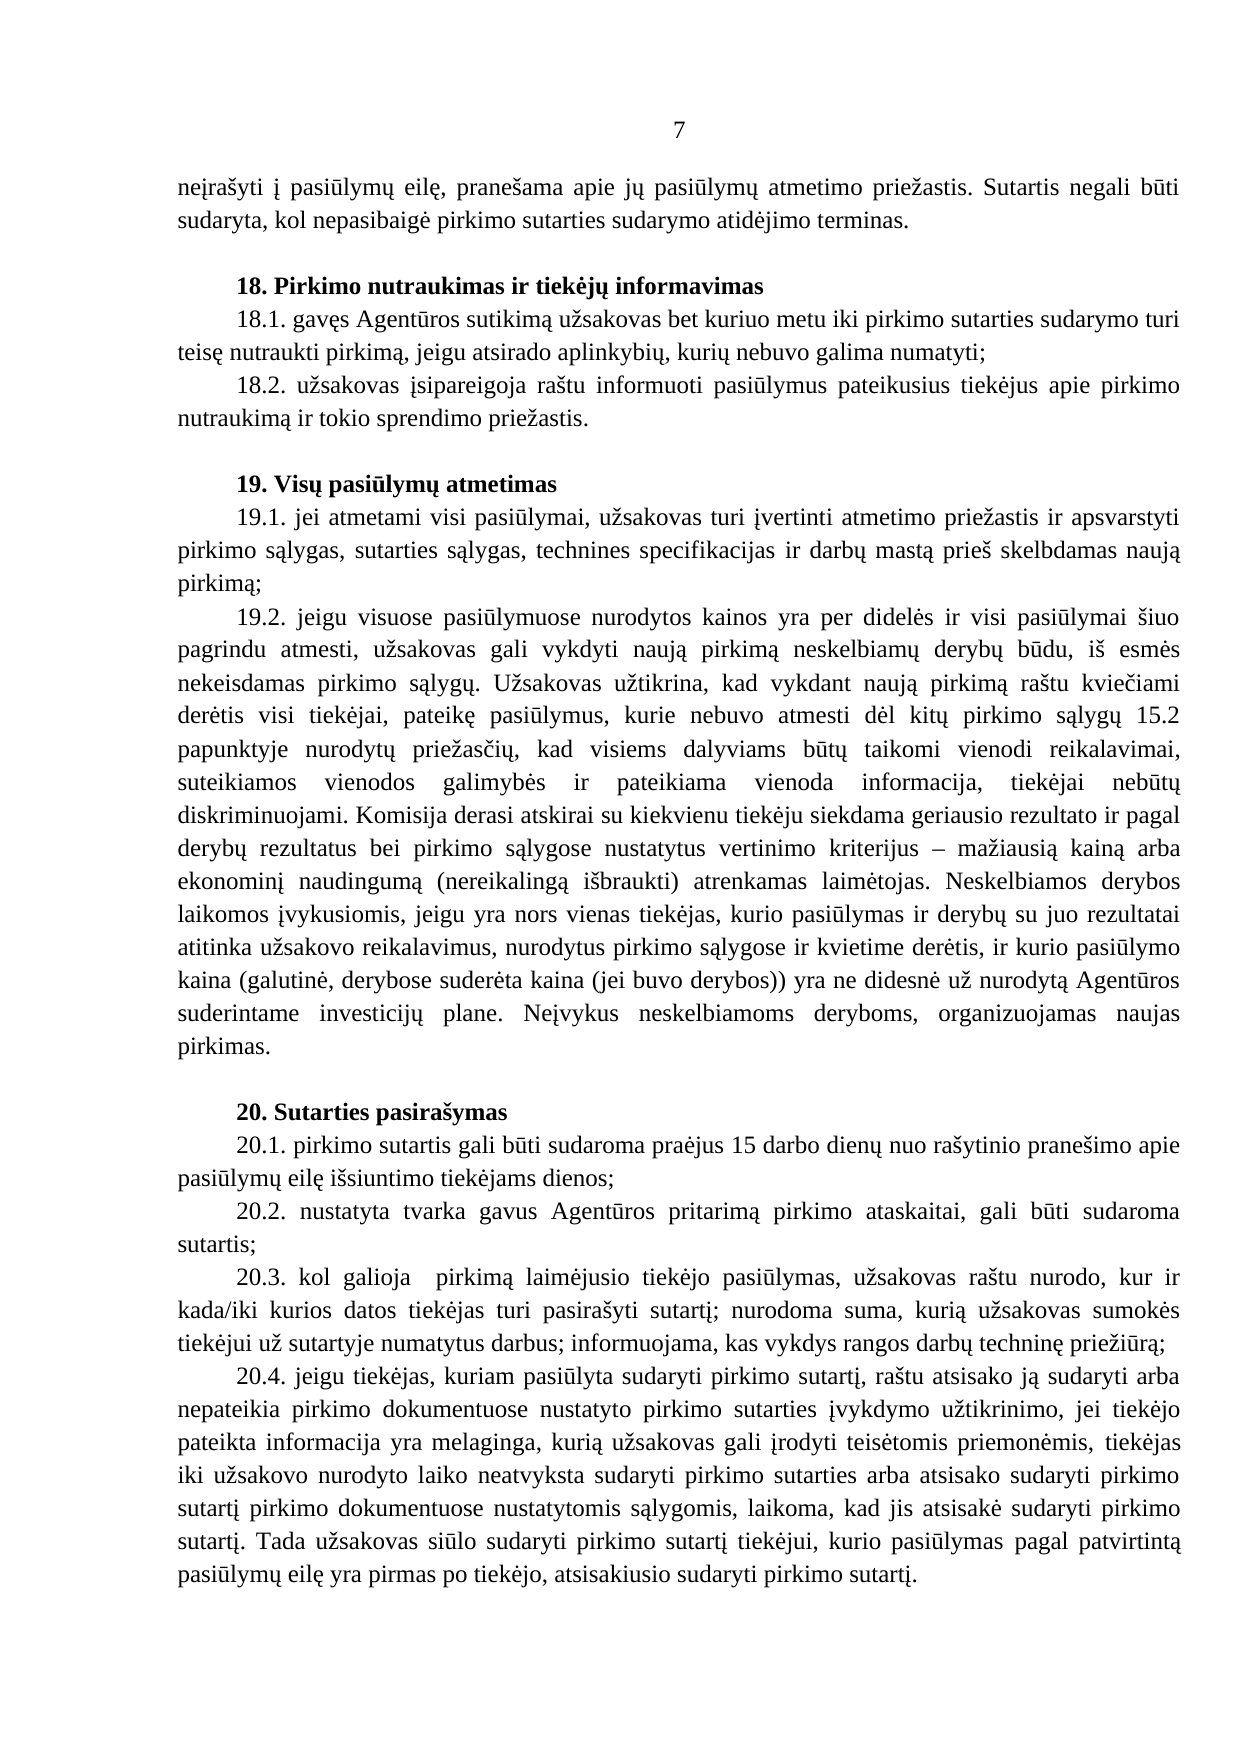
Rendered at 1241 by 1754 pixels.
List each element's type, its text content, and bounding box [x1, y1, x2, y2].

text 19. Visų pasiūlymų atmetimas [177, 469, 1181, 498]
text 20.2. nustatyta tvarka gavus Agentūros pritarimą pirkimo ataskaitai, gali būti sudaroma sutartis; [177, 1196, 1181, 1258]
text 19.1. jei atmetami visi pasiūlymai, užsakovas turi įvertinti atmetimo priežastis ir apsvarstyti pirkimo sąlygas, sutarties sąlygas, technines specifikacijas ir darbų mastą prieš skelbdamas naują pirkimą; [177, 502, 1181, 597]
text 20.4. jeigu tiekėjas, kuriam pasiūlyta sudaryti pirkimo sutartį, raštu atsisako ją sudaryti arba nepateikia pirkimo dokumentuose nustatyto pirkimo sutarties įvykdymo užtikrinimo, jei tiekėjo pateikta informacija yra melaginga, kurią užsakovas gali įrodyti teisėtomis priemonėmis, tiekėjas iki užsakovo nurodyto laiko neatvyksta sudaryti pirkimo sutarties arba atsisako sudaryti pirkimo sutartį pirkimo dokumentuose nustatytomis sąlygomis, laikoma, kad jis atsisakė sudaryti pirkimo sutartį. Tada užsakovas siūlo sudaryti pirkimo sutartį tiekėjui, kurio pasiūlymas pagal patvirtintą pasiūlymų eilę yra pirmas po tiekėjo, atsisakiusio sudaryti pirkimo sutartį. [177, 1361, 1181, 1588]
text 18. Pirkimo nutraukimas ir tiekėjų informavimas [177, 271, 1181, 300]
text 20. Sutarties pasirašymas [177, 1097, 1181, 1126]
text 20.3. kol galioja pirkimą laimėjusio tiekėjo pasiūlymas, užsakovas raštu nurodo, kur ir kada/iki kurios datos tiekėjas turi pasirašyti sutartį; nurodoma suma, kurią užsakovas sumokės tiekėjui už sutartyje numatytus darbus; informuojama, kas vykdys rangos darbų techninę priežiūrą; [177, 1262, 1181, 1357]
text 18.2. užsakovas įsipareigoja raštu informuoti pasiūlymus pateikusius tiekėjus apie pirkimo nutraukimą ir tokio sprendimo priežastis. [177, 370, 1181, 432]
text 18.1. gavęs Agentūros sutikimą užsakovas bet kuriuo metu iki pirkimo sutarties sudarymo turi teisę nutraukti pirkimą, jeigu atsirado aplinkybių, kurių nebuvo galima numatyti; [177, 304, 1181, 366]
text 20.1. pirkimo sutartis gali būti sudaroma praėjus 15 darbo dienų nuo rašytinio pranešimo apie pasiūlymų eilę išsiuntimo tiekėjams dienos; [177, 1130, 1181, 1192]
text 19.2. jeigu visuose pasiūlymuose nurodytos kainos yra per didelės ir visi pasiūlymai šiuo pagrindu atmesti, užsakovas gali vykdyti naują pirkimą neskelbiamų derybų būdu, iš esmės nekeisdamas pirkimo sąlygų. Užsakovas užtikrina, kad vykdant naują pirkimą raštu kviečiami derėtis visi tiekėjai, pateikę pasiūlymus, kurie nebuvo atmesti dėl kitų pirkimo sąlygų 15.2 papunktyje nurodytų priežasčių, kad visiems dalyviams būtų taikomi vienodi reikalavimai, suteikiamos vienodos galimybės ir pateikiama vienoda informacija, tiekėjai nebūtų diskriminuojami. Komisija derasi atskirai su kiekvienu tiekėju siekdama geriausio rezultato ir pagal derybų rezultatus bei pirkimo sąlygose nustatytus vertinimo kriterijus – mažiausią kainą arba ekonominį naudingumą (nereikalingą išbraukti) atrenkamas laimėtojas. Neskelbiamos derybos laikomos įvykusiomis, jeigu yra nors vienas tiekėjas, kurio pasiūlymas ir derybų su juo rezultatai atitinka užsakovo reikalavimus, nurodytus pirkimo sąlygose ir kvietime derėtis, ir kurio pasiūlymo kaina (galutinė, derybose suderėta kaina (jei buvo derybos)) yra ne didesnė už nurodytą Agentūros suderintame investicijų plane. Neįvykus neskelbiamoms deryboms, organizuojamas naujas pirkimas. [177, 602, 1181, 1059]
text neįrašyti į pasiūlymų eilę, pranešama apie jų pasiūlymų atmetimo priežastis. Sutartis negali būti sudaryta, kol nepasibaigė pirkimo sutarties sudarymo atidėjimo terminas. [177, 172, 1181, 234]
